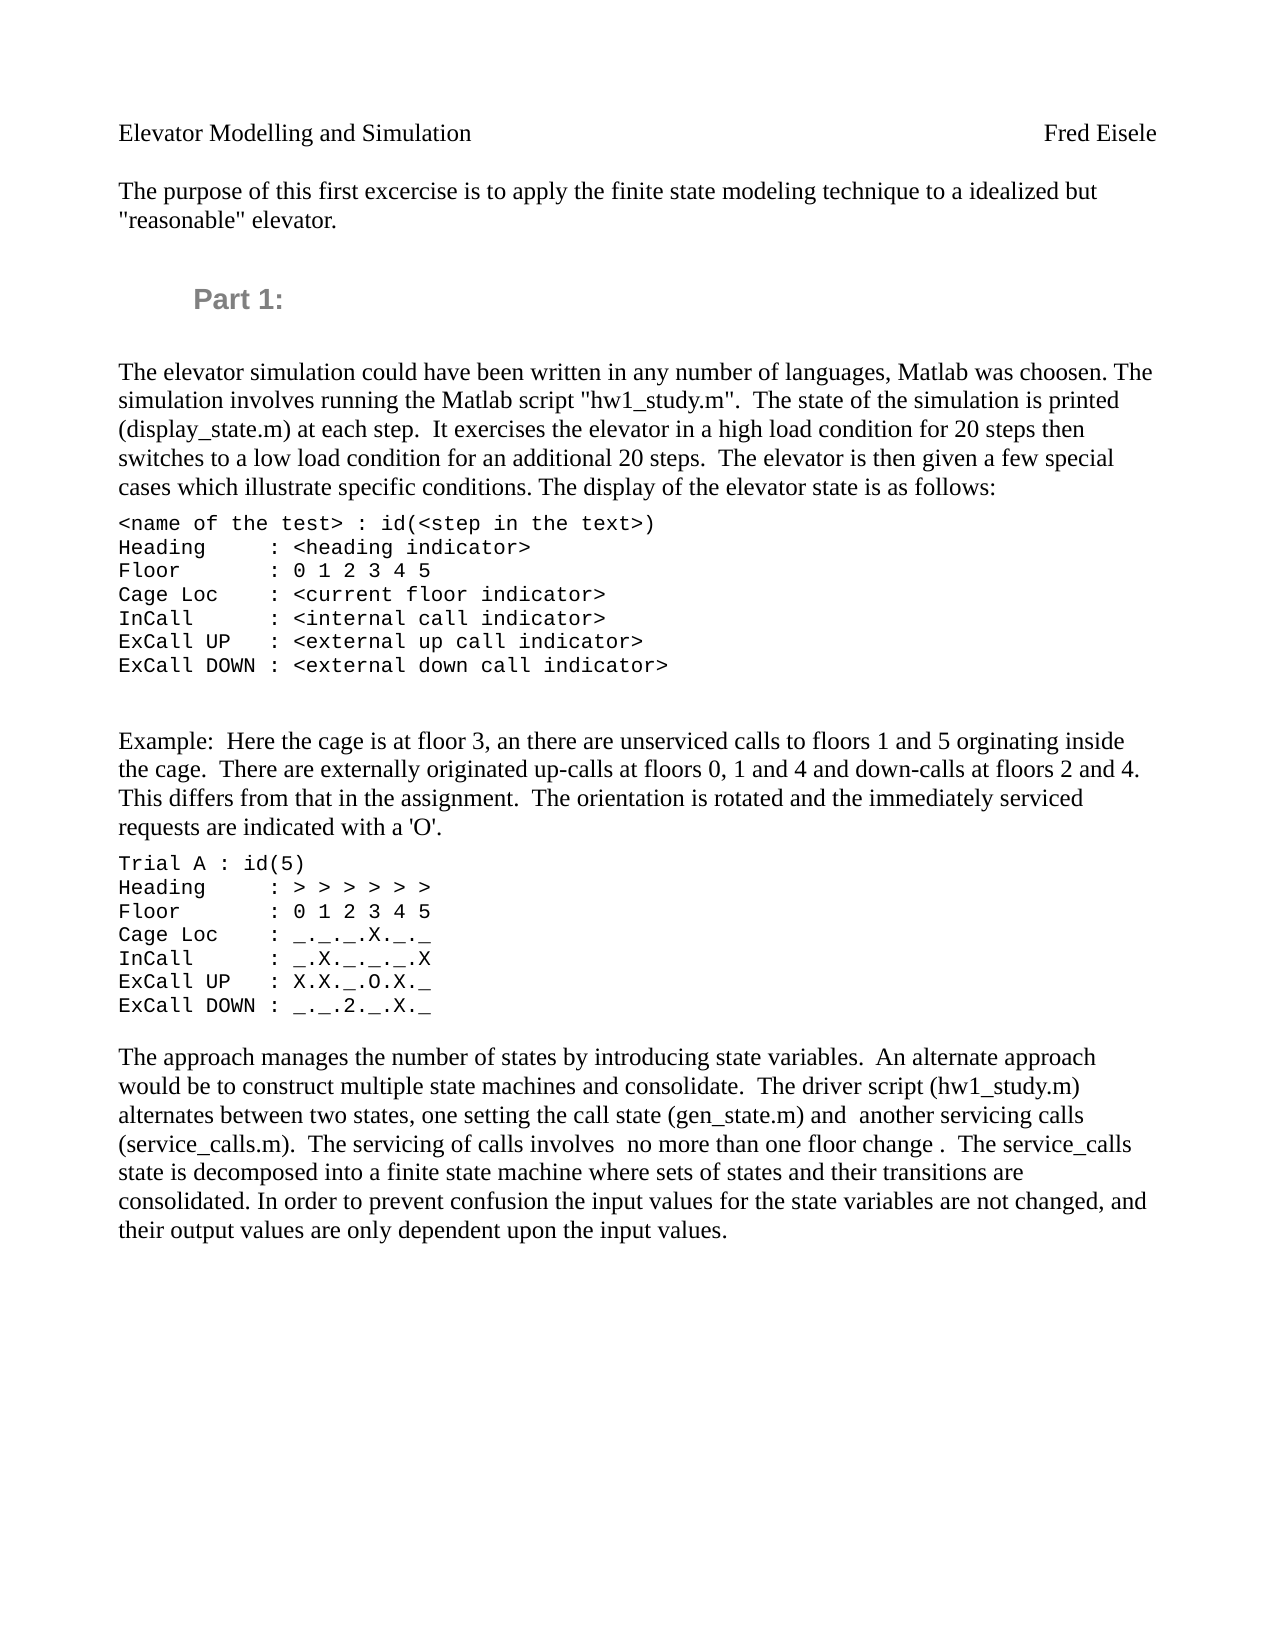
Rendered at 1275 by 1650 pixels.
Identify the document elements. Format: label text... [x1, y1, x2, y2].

text Trial A : id(5) [118, 853, 1157, 877]
text ExCall UP : <external up call indicator> [118, 631, 1157, 655]
text Cage Loc : <current floor indicator> [118, 584, 1157, 608]
text ExCall UP : X.X._.O.X._ [118, 972, 1157, 995]
text ExCall DOWN : _._.2._.X._ [118, 995, 1157, 1019]
text InCall : _.X._._._.X [118, 948, 1157, 972]
text The elevator simulation could have been written in any number of languages, Matlab was choosen. The simulation involves running the Matlab script "hw1_study.m". The state of the simulation is printed (display_state.m) at each step. It exercises the elevator in a high load condition for 20 steps then switches to a low load condition for an additional 20 steps. The elevator is then given a few special cases which illustrate specific conditions. The display of the elevator state is as follows: [118, 328, 1157, 501]
text Example: Here the cage is at floor 3, an there are unserviced calls to floors 1 and 5 orginating inside the cage. There are externally originated up-calls at floors 0, 1 and 4 and down-calls at floors 2 and 4. This differs from that in the assignment. The orientation is rotated and the immediately serviced requests are indicated with a 'O'. [118, 726, 1157, 841]
text <name of the test> : id(<step in the text>) [118, 513, 1157, 537]
text Heading : <heading indicator> [118, 537, 1157, 560]
text The approach manages the number of states by introducing state variables. An alternate approach would be to construct multiple state machines and consolidate. The driver script (hw1_study.m) alternates between two states, one setting the call state (gen_state.m) and another servicing calls (service_calls.m). The servicing of calls involves no more than one floor change . The service_calls state is decomposed into a finite state machine where sets of states and their transitions are consolidated. In order to prevent confusion the input values for the state variables are not changed, and their output values are only dependent upon the input values. [118, 1042, 1157, 1244]
text Floor : 0 1 2 3 4 5 [118, 901, 1157, 924]
text ExCall DOWN : <external down call indicator> [118, 655, 1157, 678]
text Floor : 0 1 2 3 4 5 [118, 560, 1157, 584]
text The purpose of this first excercise is to apply the finite state modeling technique to a idealized but "reasonable" elevator. [118, 176, 1157, 234]
text Cage Loc : _._._.X._._ [118, 924, 1157, 948]
subtitle Part 1: [118, 248, 1157, 316]
text Heading : > > > > > > [118, 877, 1157, 901]
text InCall : <internal call indicator> [118, 608, 1157, 631]
